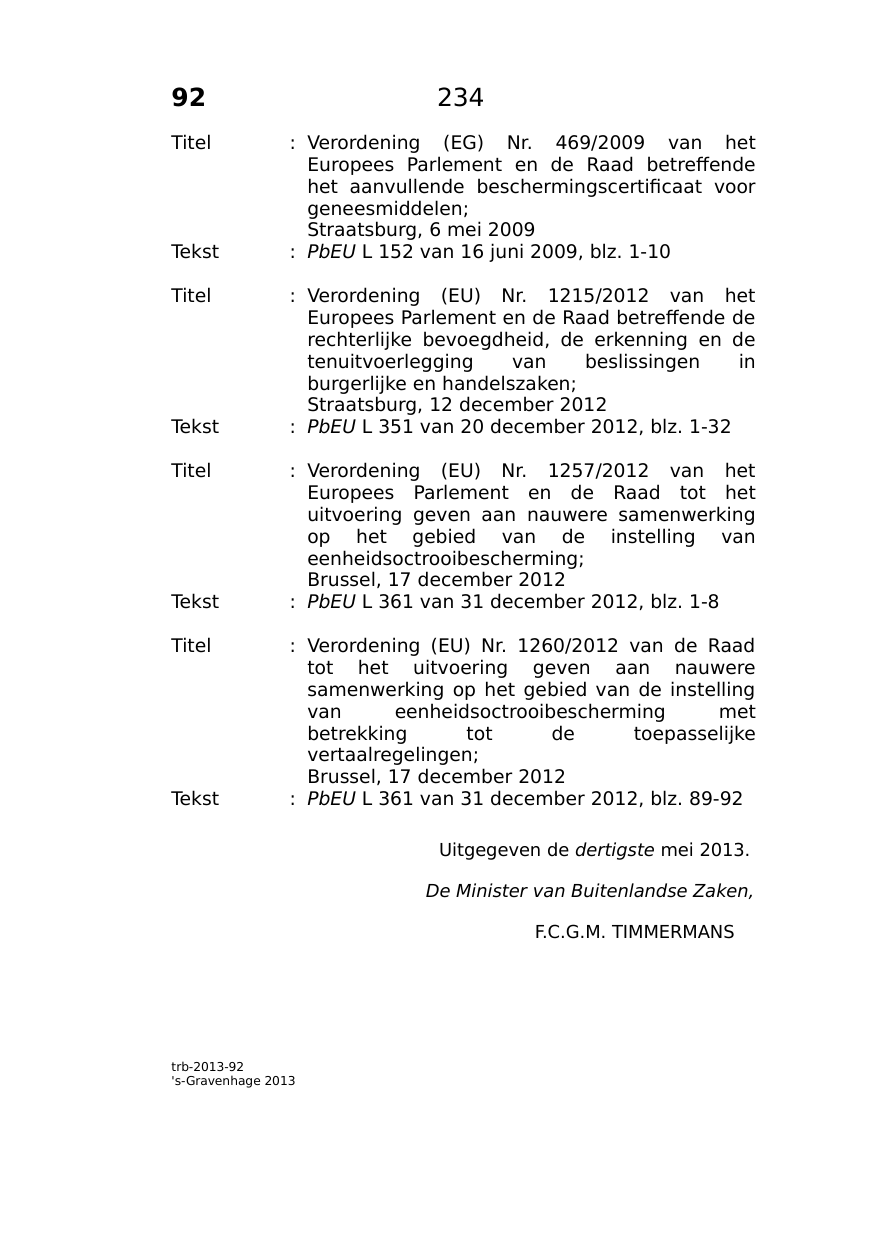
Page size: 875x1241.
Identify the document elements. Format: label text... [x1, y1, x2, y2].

text Uitgegeven de dertigste mei 2013. [171, 840, 756, 861]
table_cell PbEU L 361 van 31 december 2012, blz. 89-92 [307, 788, 756, 810]
table_cell : [289, 591, 307, 613]
table_cell [289, 613, 307, 635]
table_cell Titel [171, 132, 289, 241]
table_cell PbEU L 351 van 20 december 2012, blz. 1-32 [307, 416, 756, 438]
table_cell [171, 613, 289, 635]
table_cell [289, 438, 307, 460]
text De Minister van Buitenlandse Zaken, F.C.G.M. TIMMERMANS [171, 881, 756, 943]
table_cell : [289, 132, 307, 241]
table_cell : [289, 460, 307, 591]
table_cell Verordening (EU) Nr. 1257/2012 van het Europees Parlement en de Raad tot het uitvoering geven aan nauwere samenwerking op het gebied van de instelling van eenheidsoctrooibescherming; Brussel, 17 december 2012 [307, 460, 756, 591]
table_cell [307, 613, 756, 635]
table_cell : [289, 241, 307, 263]
table_cell Tekst [171, 241, 289, 263]
table_cell Titel [171, 460, 289, 591]
table_cell Titel [171, 635, 289, 788]
text 's-Gravenhage 2013 [171, 1074, 405, 1088]
table_cell : [289, 416, 307, 438]
table_cell [171, 263, 289, 285]
table_cell Verordening (EU) Nr. 1215/2012 van het Europees Parlement en de Raad betreffende de rechterlijke bevoegdheid, de erkenning en de tenuitvoerlegging van beslissingen in burgerlijke en handelszaken; Straatsburg, 12 december 2012 [307, 285, 756, 416]
table_cell : [289, 285, 307, 416]
table_cell Titel [171, 285, 289, 416]
table_cell [171, 438, 289, 460]
table_cell : [289, 788, 307, 810]
table_cell Tekst [171, 788, 289, 810]
table_cell Verordening (EU) Nr. 1260/2012 van de Raad tot het uitvoering geven aan nauwere samenwerking op het gebied van de instelling van eenheidsoctrooibescherming met betrekking tot de toepasselijke vertaalregelingen; Brussel, 17 december 2012 [307, 635, 756, 788]
text trb-2013-92 [171, 1060, 405, 1074]
table_cell [307, 263, 756, 285]
table_cell Tekst [171, 416, 289, 438]
table_cell Tekst [171, 591, 289, 613]
table_cell : [289, 635, 307, 788]
table_cell Verordening (EG) Nr. 469/2009 van het Europees Parlement en de Raad betreffende het aanvullende beschermingscertificaat voor geneesmiddelen; Straatsburg, 6 mei 2009 [307, 132, 756, 241]
table_cell PbEU L 152 van 16 juni 2009, blz. 1-10 [307, 241, 756, 263]
table_cell PbEU L 361 van 31 december 2012, blz. 1-8 [307, 591, 756, 613]
table_cell [289, 263, 307, 285]
table_cell [307, 438, 756, 460]
